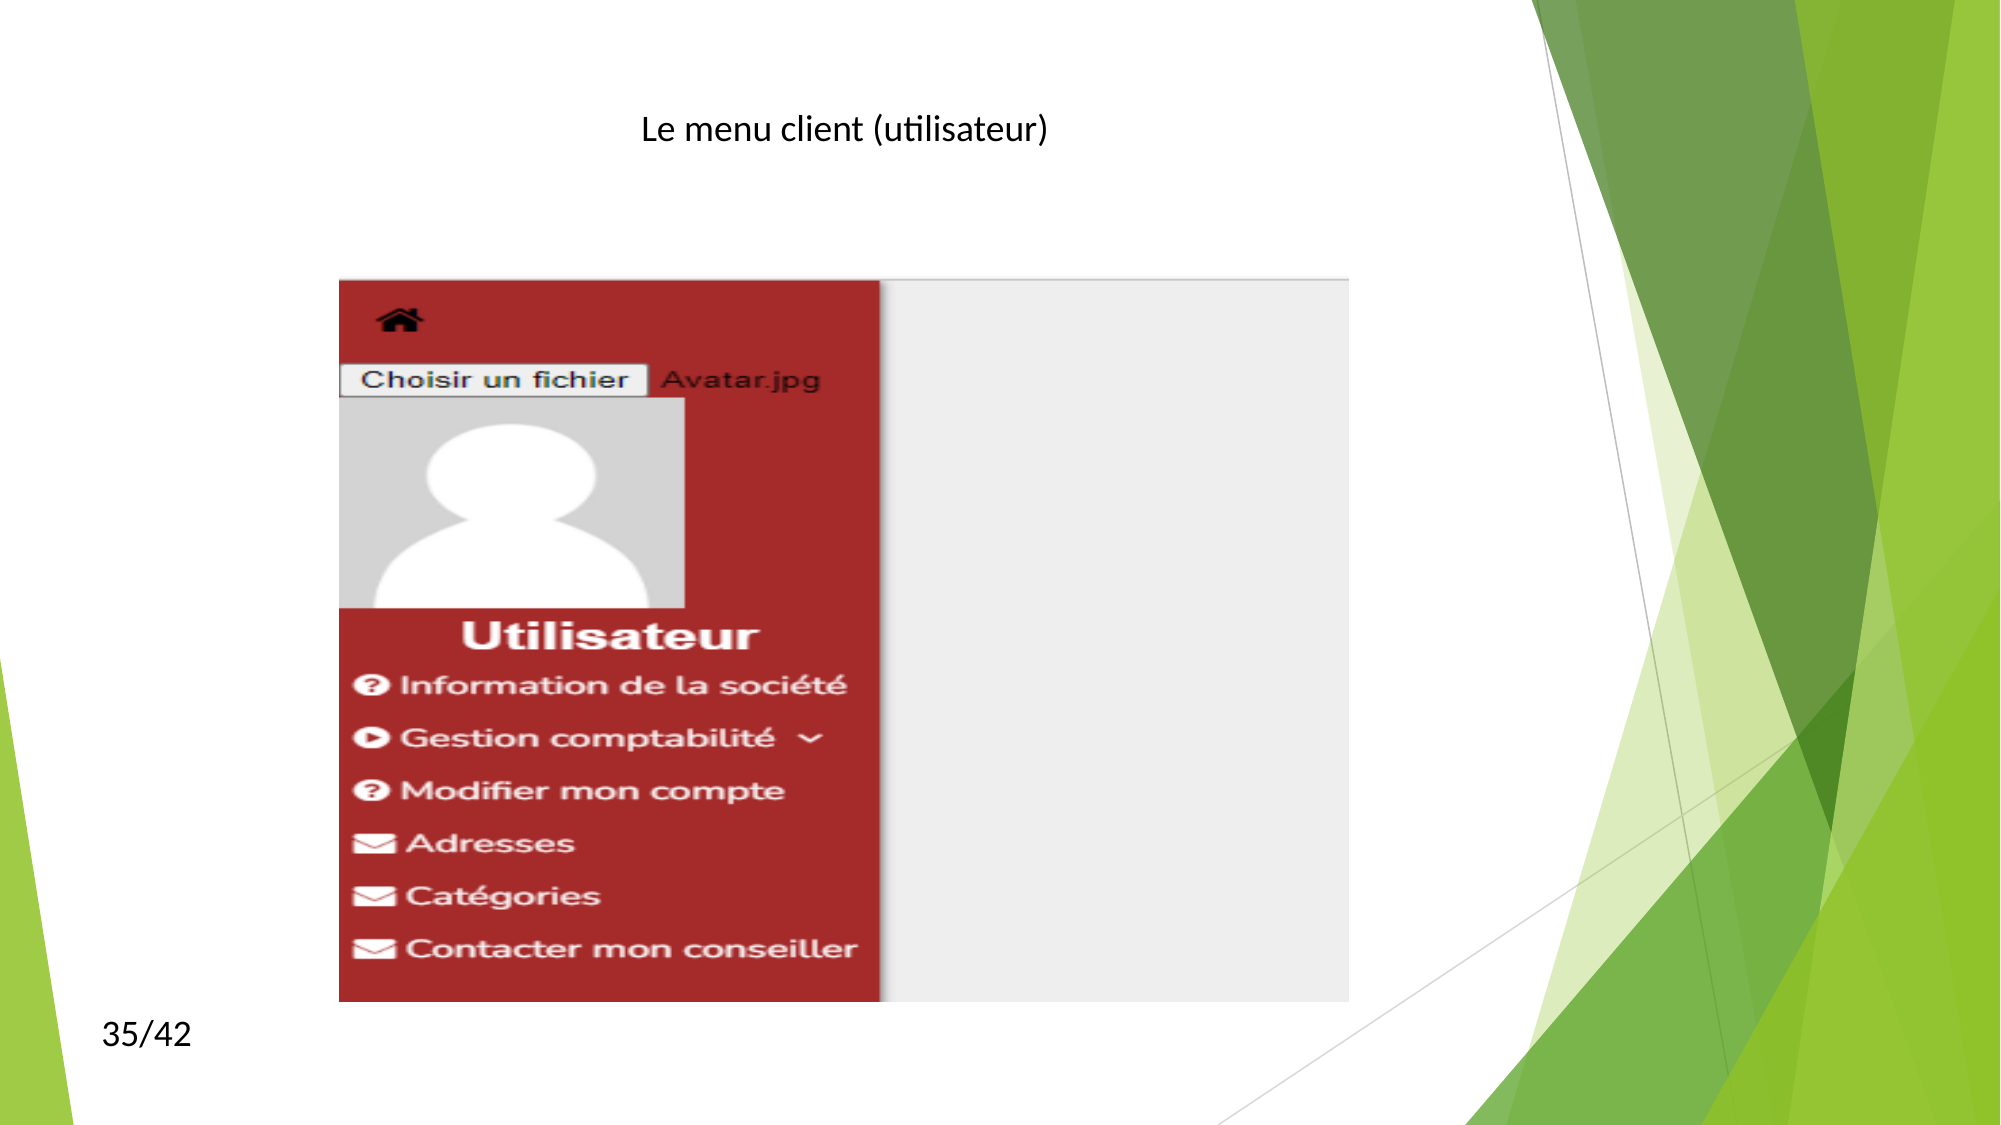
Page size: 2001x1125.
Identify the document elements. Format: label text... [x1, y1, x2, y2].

text_box 35/42 [86, 1001, 219, 1063]
picture [339, 276, 1349, 1002]
text_box Le menu client (utilisateur) [233, 96, 1457, 158]
